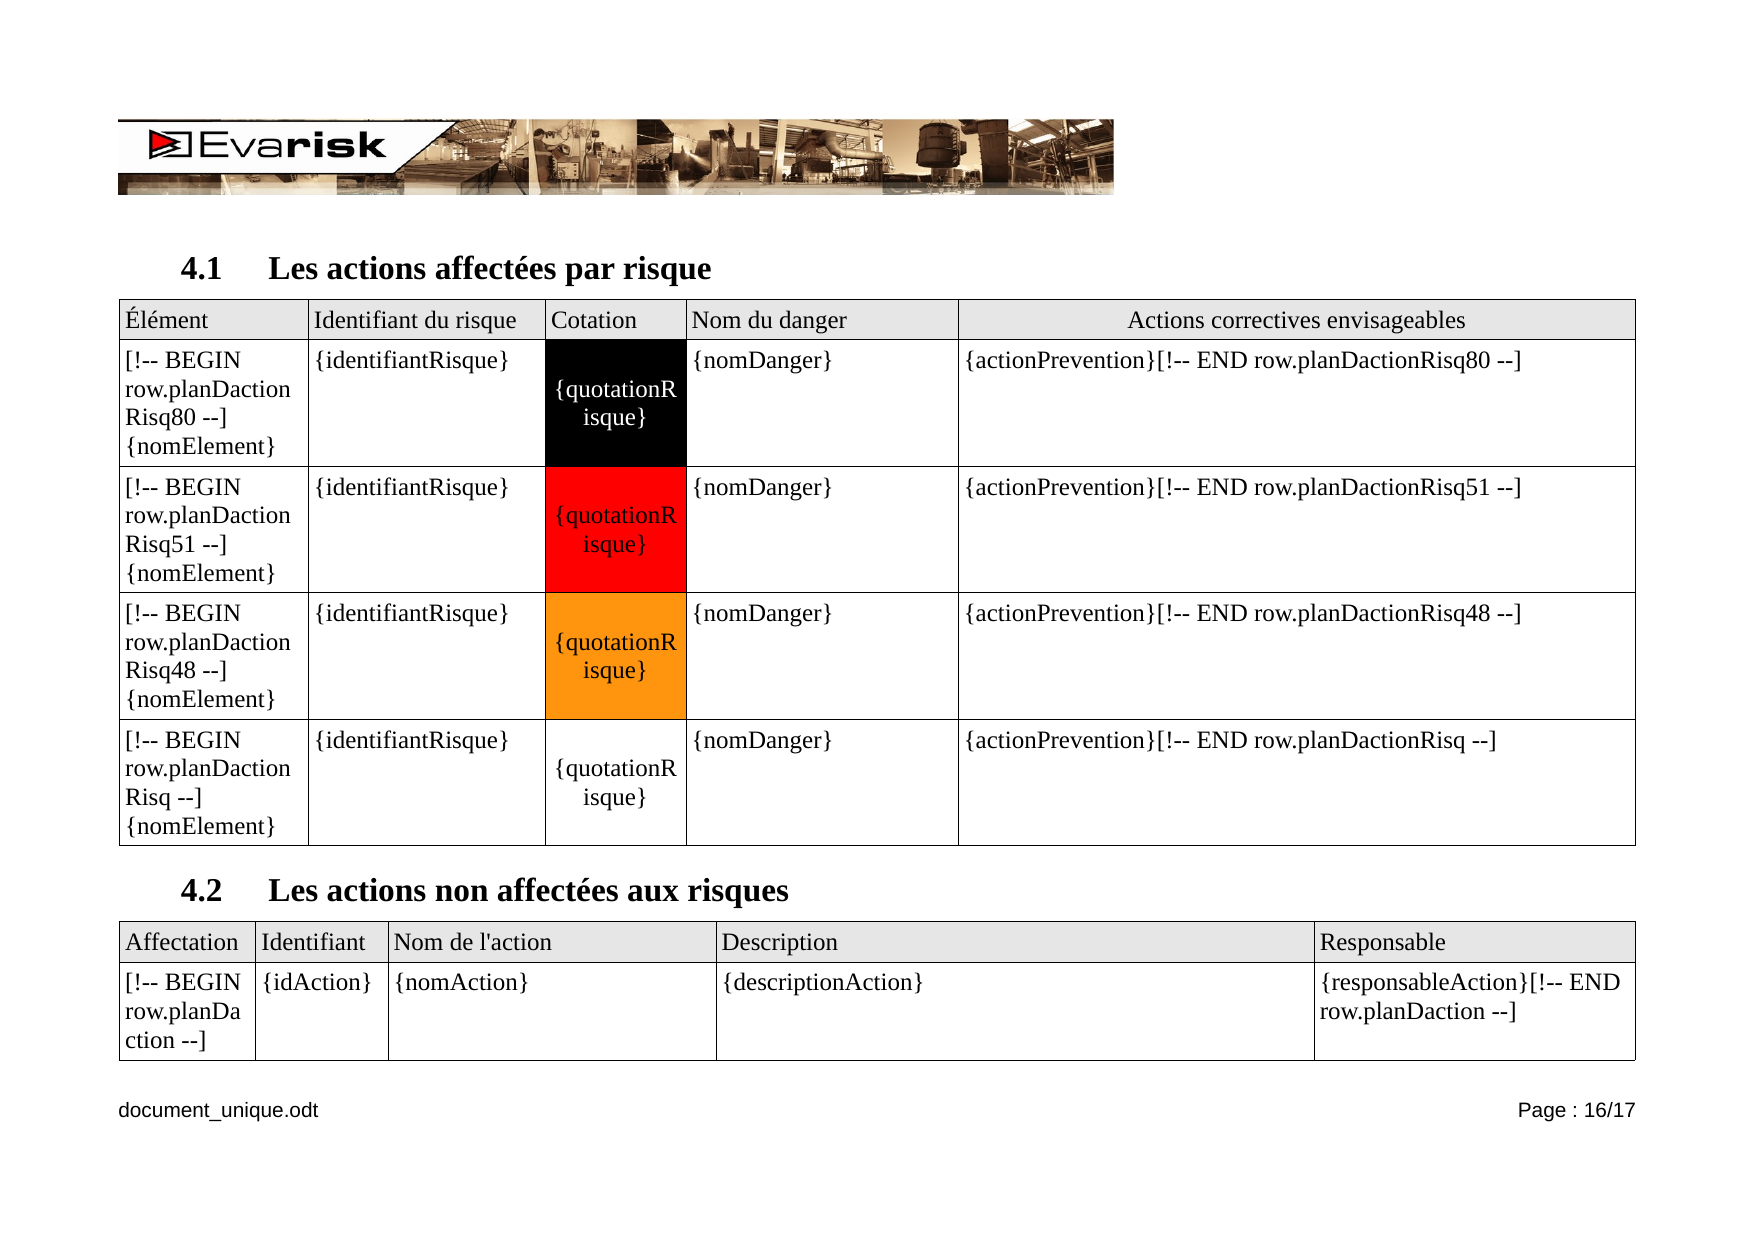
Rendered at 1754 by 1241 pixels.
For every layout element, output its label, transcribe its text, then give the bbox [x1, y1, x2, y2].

table_cell {actionPrevention}[!-- END row.planDactionRisq80 --] [959, 340, 1635, 466]
table_header Cotation [546, 300, 686, 339]
table_cell {quotationRisque} [546, 593, 686, 719]
table_cell [!-- BEGIN row.planDactionRisq48 --]{nomElement} [120, 593, 308, 719]
table_cell {idAction} [256, 963, 388, 1059]
table_cell [!-- BEGIN row.planDactionRisq51 --]{nomElement} [120, 467, 308, 592]
table_header Affectation [120, 922, 255, 962]
table_cell {descriptionAction} [717, 963, 1314, 1059]
table_cell {identifiantRisque} [309, 467, 545, 592]
table_cell [!-- BEGIN row.planDactionRisq --]{nomElement} [120, 720, 308, 845]
subtitle Les actions affectées par risque [181, 248, 1636, 286]
table_cell {quotationRisque} [546, 467, 686, 592]
table_header Actions correctives envisageables [959, 300, 1635, 339]
table_cell {actionPrevention}[!-- END row.planDactionRisq51 --] [959, 467, 1635, 592]
subtitle Les actions non affectées aux risques [181, 871, 1636, 909]
table_cell [!-- BEGIN row.planDaction --] [120, 963, 255, 1059]
table_cell {identifiantRisque} [309, 593, 545, 719]
table_header Nom de l'action [389, 922, 716, 962]
table_header Identifiant du risque [309, 300, 545, 339]
table_cell [!-- BEGIN row.planDactionRisq80 --]{nomElement} [120, 340, 308, 466]
table_cell {actionPrevention}[!-- END row.planDactionRisq48 --] [959, 593, 1635, 719]
table_cell {nomDanger} [687, 467, 958, 592]
table_cell {quotationRisque} [546, 720, 686, 845]
table_cell {nomDanger} [687, 593, 958, 719]
table_header Identifiant [256, 922, 388, 962]
table_header Responsable [1315, 922, 1635, 962]
table_cell {responsableAction}[!-- END row.planDaction --] [1315, 963, 1635, 1059]
table_cell {nomDanger} [687, 720, 958, 845]
table_header Nom du danger [687, 300, 958, 339]
table_header Description [717, 922, 1314, 962]
table_cell {nomAction} [389, 963, 716, 1059]
table_cell {quotationRisque} [546, 340, 686, 466]
table_cell {identifiantRisque} [309, 720, 545, 845]
table_header Élément [120, 300, 308, 339]
table_cell {actionPrevention}[!-- END row.planDactionRisq --] [959, 720, 1635, 845]
table_cell {identifiantRisque} [309, 340, 545, 466]
table_cell {nomDanger} [687, 340, 958, 466]
